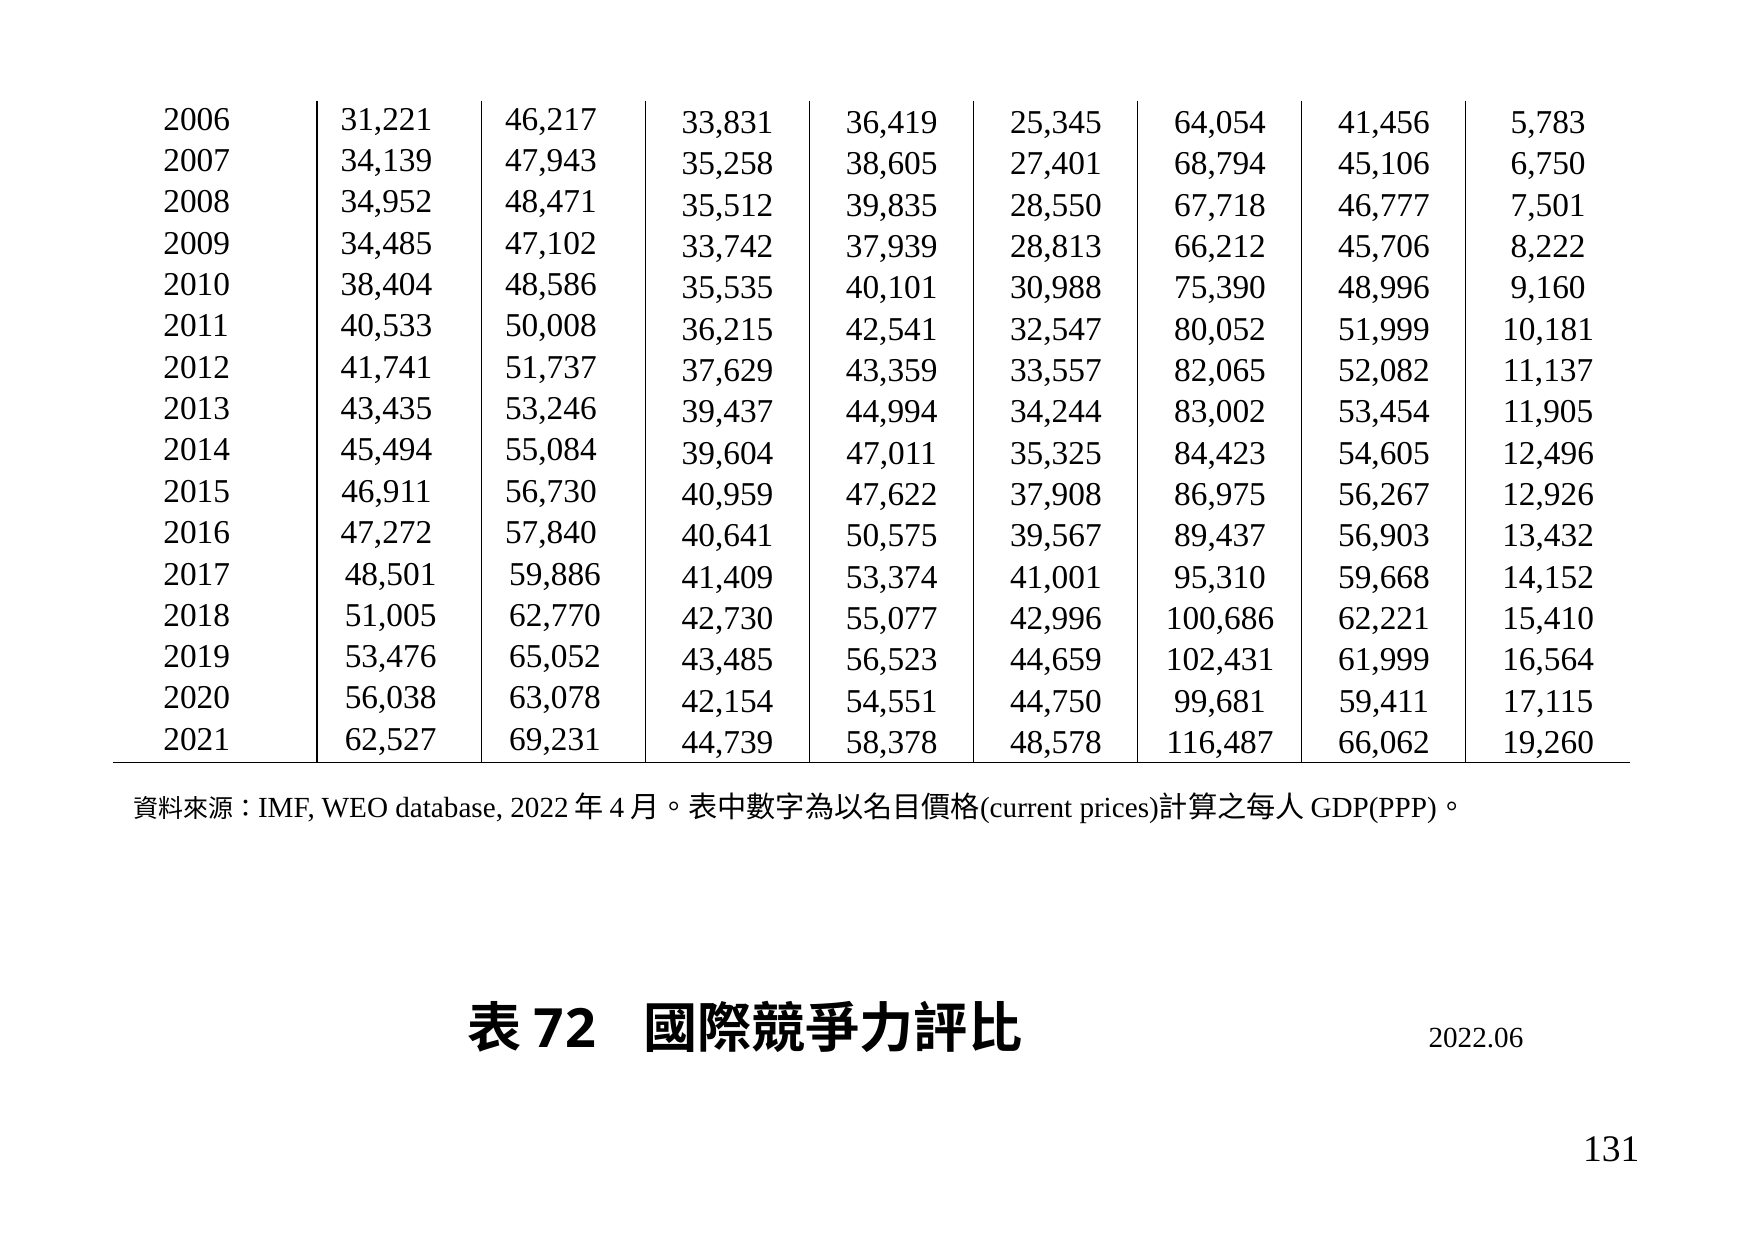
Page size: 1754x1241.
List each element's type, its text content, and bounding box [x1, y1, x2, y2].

table_cell 75,390 [1138, 266, 1301, 307]
table_cell 6,750 [1466, 142, 1630, 183]
table_cell 36,419 [810, 101, 973, 142]
table_cell 2017 [113, 556, 316, 597]
table_cell 11,137 [1466, 349, 1630, 390]
table_cell 34,485 [318, 225, 481, 266]
table_cell 2021 [113, 721, 316, 762]
table_cell 44,994 [810, 390, 973, 431]
table_cell 42,541 [810, 308, 973, 349]
table_cell 99,681 [1138, 680, 1301, 721]
table_cell 89,437 [1138, 514, 1301, 556]
table_cell 5,783 [1466, 101, 1630, 142]
table_cell 2016 [113, 514, 316, 556]
table_cell 63,078 [482, 680, 645, 721]
table_cell 82,065 [1138, 349, 1301, 390]
table_cell 62,527 [318, 721, 481, 762]
table_cell 15,410 [1466, 597, 1630, 638]
table_cell 80,052 [1138, 308, 1301, 349]
table_cell 53,454 [1302, 390, 1465, 431]
table_cell 2010 [113, 266, 316, 307]
table_cell 59,411 [1302, 680, 1465, 721]
table_cell 28,550 [974, 183, 1137, 225]
table_cell 95,310 [1138, 556, 1301, 597]
table_cell 40,641 [646, 514, 809, 556]
table_cell 30,988 [974, 266, 1137, 307]
table_cell 39,604 [646, 431, 809, 473]
table_cell 41,456 [1302, 101, 1465, 142]
table_cell 2011 [113, 308, 316, 349]
table_cell 11,905 [1466, 390, 1630, 431]
text 資料來源：IMF, WEO database, 2022年4月。表中數字為以名目價格(current prices)計算之每人GDP(PPP)。 [103, 763, 1639, 826]
table_cell 34,244 [974, 390, 1137, 431]
table_cell 2012 [113, 349, 316, 390]
table_cell 37,908 [974, 473, 1137, 514]
table_cell 50,008 [482, 308, 645, 349]
table_cell 56,730 [482, 473, 645, 514]
table_cell 44,659 [974, 638, 1137, 679]
table_cell 46,777 [1302, 183, 1465, 225]
table_cell 42,154 [646, 680, 809, 721]
table_cell 17,115 [1466, 680, 1630, 721]
table_cell 56,038 [318, 680, 481, 721]
table_cell 48,586 [482, 266, 645, 307]
table_cell 35,512 [646, 183, 809, 225]
table_cell 46,911 [318, 473, 481, 514]
table_cell 43,435 [318, 390, 481, 431]
table_cell 46,217 [482, 101, 645, 142]
table_cell 40,533 [318, 308, 481, 349]
table_cell 51,999 [1302, 308, 1465, 349]
table_cell 12,496 [1466, 431, 1630, 473]
table_cell 37,629 [646, 349, 809, 390]
table_cell 2014 [113, 431, 316, 473]
table_cell 58,378 [810, 721, 973, 762]
table_cell 39,567 [974, 514, 1137, 556]
table_cell 33,742 [646, 225, 809, 266]
table_cell 62,221 [1302, 597, 1465, 638]
table_cell 25,345 [974, 101, 1137, 142]
table_cell 84,423 [1138, 431, 1301, 473]
table_cell 42,730 [646, 597, 809, 638]
table_cell 2006 [113, 101, 316, 142]
table_cell 102,431 [1138, 638, 1301, 679]
table_cell 54,551 [810, 680, 973, 721]
table_cell 83,002 [1138, 390, 1301, 431]
table_cell 47,943 [482, 142, 645, 183]
table_cell 2019 [113, 638, 316, 679]
table_cell 12,926 [1466, 473, 1630, 514]
table_cell 32,547 [974, 308, 1137, 349]
table_cell 34,139 [318, 142, 481, 183]
table_cell 50,575 [810, 514, 973, 556]
table_cell 39,835 [810, 183, 973, 225]
table_cell 66,062 [1302, 721, 1465, 762]
table_cell 56,267 [1302, 473, 1465, 514]
table_cell 38,605 [810, 142, 973, 183]
table_cell 16,564 [1466, 638, 1630, 679]
table_cell 67,718 [1138, 183, 1301, 225]
table_cell 38,404 [318, 266, 481, 307]
table_cell 48,501 [318, 556, 481, 597]
table_cell 56,523 [810, 638, 973, 679]
table_cell 66,212 [1138, 225, 1301, 266]
table_cell 54,605 [1302, 431, 1465, 473]
table_cell 47,102 [482, 225, 645, 266]
table_cell 2018 [113, 597, 316, 638]
table_cell 10,181 [1466, 308, 1630, 349]
table_cell 40,959 [646, 473, 809, 514]
table_cell 19,260 [1466, 721, 1630, 762]
table_cell 33,831 [646, 101, 809, 142]
table_cell 35,325 [974, 431, 1137, 473]
table_cell 59,886 [482, 556, 645, 597]
table_cell 2013 [113, 390, 316, 431]
table_cell 34,952 [318, 183, 481, 225]
table_cell 61,999 [1302, 638, 1465, 679]
table_cell 2015 [113, 473, 316, 514]
table_cell 69,231 [482, 721, 645, 762]
table_cell 47,011 [810, 431, 973, 473]
table_cell 45,494 [318, 431, 481, 473]
table_cell 86,975 [1138, 473, 1301, 514]
table_cell 37,939 [810, 225, 973, 266]
table_cell 14,152 [1466, 556, 1630, 597]
table_cell 36,215 [646, 308, 809, 349]
table_cell 64,054 [1138, 101, 1301, 142]
table_cell 28,813 [974, 225, 1137, 266]
table_cell 35,535 [646, 266, 809, 307]
table_cell 41,409 [646, 556, 809, 597]
table_cell 55,077 [810, 597, 973, 638]
table_cell 45,106 [1302, 142, 1465, 183]
table_cell 48,578 [974, 721, 1137, 762]
table_cell 47,272 [318, 514, 481, 556]
table_cell 9,160 [1466, 266, 1630, 307]
table_cell 53,246 [482, 390, 645, 431]
table_cell 13,432 [1466, 514, 1630, 556]
table_cell 2020 [113, 680, 316, 721]
table_cell 40,101 [810, 266, 973, 307]
table_cell 51,737 [482, 349, 645, 390]
table_cell 43,485 [646, 638, 809, 679]
table_cell 55,084 [482, 431, 645, 473]
table_cell 7,501 [1466, 183, 1630, 225]
table_cell 47,622 [810, 473, 973, 514]
table_cell 44,750 [974, 680, 1137, 721]
table_cell 41,001 [974, 556, 1137, 597]
table_cell 2007 [113, 142, 316, 183]
table_cell 48,996 [1302, 266, 1465, 307]
table_cell 44,739 [646, 721, 809, 762]
table_cell 51,005 [318, 597, 481, 638]
table_cell 68,794 [1138, 142, 1301, 183]
table_cell 62,770 [482, 597, 645, 638]
table_cell 41,741 [318, 349, 481, 390]
table_cell 42,996 [974, 597, 1137, 638]
table_cell 57,840 [482, 514, 645, 556]
table_cell 2009 [113, 225, 316, 266]
table_cell 35,258 [646, 142, 809, 183]
table_cell 31,221 [318, 101, 481, 142]
table_cell 56,903 [1302, 514, 1465, 556]
text 表72 國際競爭力評比 2022.06 [148, 951, 1639, 1076]
table_cell 65,052 [482, 638, 645, 679]
table_cell 2008 [113, 183, 316, 225]
table_cell 53,476 [318, 638, 481, 679]
table_cell 33,557 [974, 349, 1137, 390]
table_cell 48,471 [482, 183, 645, 225]
table_cell 43,359 [810, 349, 973, 390]
table_cell 53,374 [810, 556, 973, 597]
table_cell 52,082 [1302, 349, 1465, 390]
table_cell 59,668 [1302, 556, 1465, 597]
table_cell 45,706 [1302, 225, 1465, 266]
table_cell 8,222 [1466, 225, 1630, 266]
table_cell 100,686 [1138, 597, 1301, 638]
table_cell 39,437 [646, 390, 809, 431]
table_cell 27,401 [974, 142, 1137, 183]
table_cell 116,487 [1138, 721, 1301, 762]
